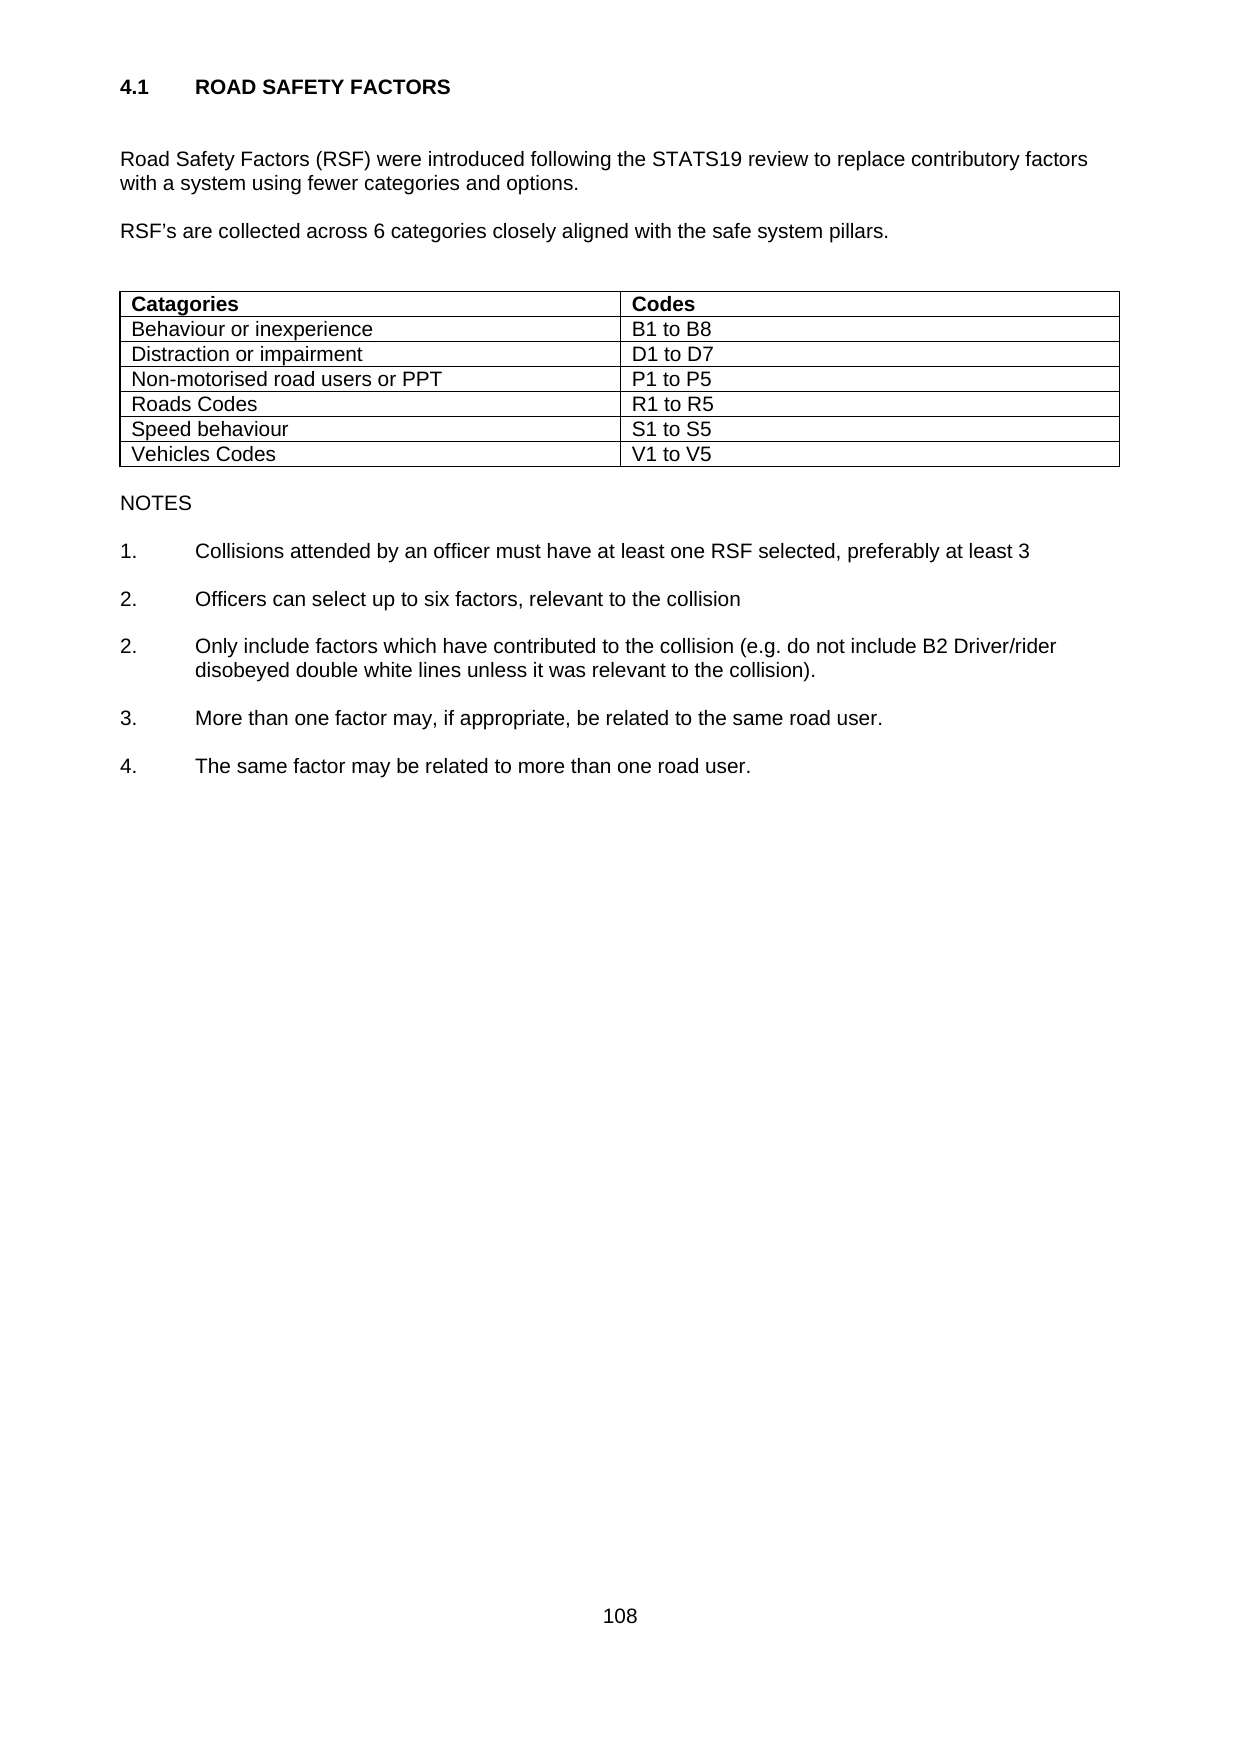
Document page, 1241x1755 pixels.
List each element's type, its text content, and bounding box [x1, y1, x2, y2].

table_cell Non-motorised road users or PPT [121, 367, 620, 391]
text NOTES [120, 491, 1120, 514]
table_cell D1 to D7 [621, 342, 1119, 366]
table_cell Behaviour or inexperience [121, 317, 620, 341]
table_header Codes [621, 292, 1119, 316]
text 4. The same factor may be related to more than one road user. [120, 754, 1120, 778]
table_header Catagories [121, 292, 620, 316]
table_cell B1 to B8 [621, 317, 1119, 341]
table_cell Distraction or impairment [121, 342, 620, 366]
text RSF’s are collected across 6 categories closely aligned with the safe system pillars. [120, 219, 1120, 243]
list Collisions attended by an officer must have at least one RSF selected, preferably at least 3 [120, 538, 1120, 562]
table_cell Speed behaviour [121, 417, 620, 441]
list Officers can select up to six factors, relevant to the collision [120, 586, 1120, 610]
table_cell V1 to V5 [621, 442, 1119, 466]
table_cell Roads Codes [121, 392, 620, 416]
table_cell S1 to S5 [621, 417, 1119, 441]
text 4.1 ROAD SAFETY FACTORS [120, 75, 1120, 99]
text 3. More than one factor may, if appropriate, be related to the same road user. [120, 706, 1120, 730]
table_cell P1 to P5 [621, 367, 1119, 391]
table_cell R1 to R5 [621, 392, 1119, 416]
text 2. Only include factors which have contributed to the collision (e.g. do not include B2 Driver/rider disobeyed double white lines unless it was relevant to the collision). [120, 634, 1120, 682]
text Road Safety Factors (RSF) were introduced following the STATS19 review to replace contributory factors with a system using fewer categories and options. [120, 147, 1120, 195]
table_cell Vehicles Codes [121, 442, 620, 466]
